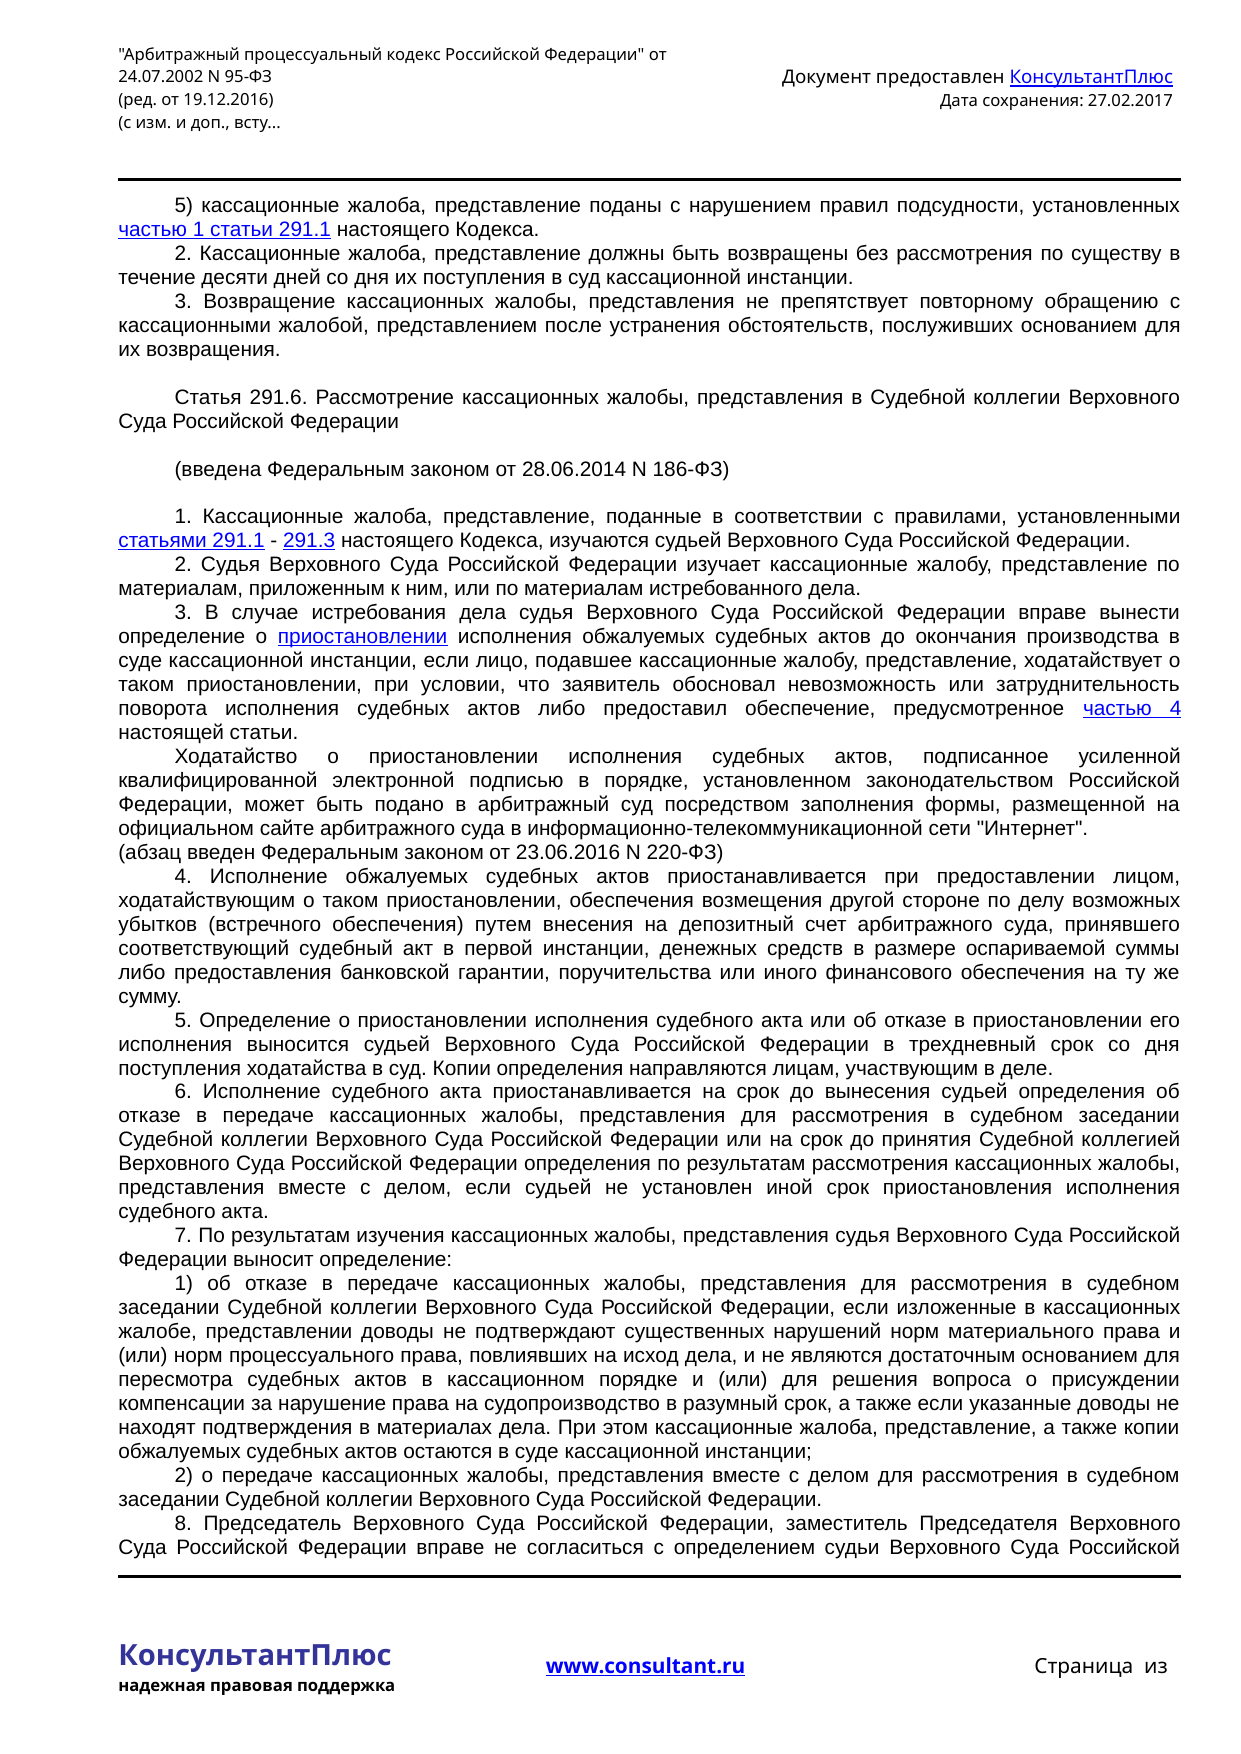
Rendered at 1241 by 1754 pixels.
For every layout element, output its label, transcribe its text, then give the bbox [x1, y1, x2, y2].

text 6. Исполнение судебного акта приостанавливается на срок до вынесения судьей определения об отказе в передаче кассационных жалобы, представления для рассмотрения в судебном заседании Судебной коллегии Верховного Суда Российской Федерации или на срок до принятия Судебной коллегией Верховного Суда Российской Федерации определения по результатам рассмотрения кассационных жалобы, представления вместе с делом, если судьей не установлен иной срок приостановления исполнения судебного акта. [118, 1079, 1181, 1223]
text 8. Председатель Верховного Суда Российской Федерации, заместитель Председателя Верховного Суда Российской Федерации вправе не согласиться с определением судьи Верховного Суда Российской [118, 1511, 1181, 1558]
text 2) о передаче кассационных жалобы, представления вместе с делом для рассмотрения в судебном заседании Судебной коллегии Верховного Суда Российской Федерации. [118, 1463, 1181, 1511]
text 1) об отказе в передаче кассационных жалобы, представления для рассмотрения в судебном заседании Судебной коллегии Верховного Суда Российской Федерации, если изложенные в кассационных жалобе, представлении доводы не подтверждают существенных нарушений норм материального права и (или) норм процессуального права, повлиявших на исход дела, и не являются достаточным основанием для пересмотра судебных актов в кассационном порядке и (или) для решения вопроса о присуждении компенсации за нарушение права на судопроизводство в разумный срок, а также если указанные доводы не находят подтверждения в материалах дела. При этом кассационные жалоба, представление, а также копии обжалуемых судебных актов остаются в суде кассационной инстанции; [118, 1271, 1181, 1463]
text 3. В случае истребования дела судья Верховного Суда Российской Федерации вправе вынести определение о приостановлении исполнения обжалуемых судебных актов до окончания производства в суде кассационной инстанции, если лицо, подавшее кассационные жалобу, представление, ходатайствует о таком приостановлении, при условии, что заявитель обосновал невозможность или затруднительность поворота исполнения судебных актов либо предоставил обеспечение, предусмотренное частью 4 настоящей статьи. [118, 600, 1181, 744]
text 3. Возвращение кассационных жалобы, представления не препятствует повторному обращению с кассационными жалобой, представлением после устранения обстоятельств, послуживших основанием для их возвращения. [118, 289, 1181, 361]
text Ходатайство о приостановлении исполнения судебных актов, подписанное усиленной квалифицированной электронной подписью в порядке, установленном законодательством Российской Федерации, может быть подано в арбитражный суд посредством заполнения формы, размещенной на официальном сайте арбитражного суда в информационно-телекоммуникационной сети "Интернет". [118, 744, 1181, 840]
text (введена Федеральным законом от 28.06.2014 N 186-ФЗ) [118, 456, 1181, 480]
text 1. Кассационные жалоба, представление, поданные в соответствии с правилами, установленными статьями 291.1 - 291.3 настоящего Кодекса, изучаются судьей Верховного Суда Российской Федерации. [118, 504, 1181, 552]
text 5. Определение о приостановлении исполнения судебного акта или об отказе в приостановлении его исполнения выносится судьей Верховного Суда Российской Федерации в трехдневный срок со дня поступления ходатайства в суд. Копии определения направляются лицам, участвующим в деле. [118, 1007, 1181, 1079]
text (абзац введен Федеральным законом от 23.06.2016 N 220-ФЗ) [118, 840, 1181, 864]
text 5) кассационные жалоба, представление поданы с нарушением правил подсудности, установленных частью 1 статьи 291.1 настоящего Кодекса. [118, 193, 1181, 241]
text 2. Кассационные жалоба, представление должны быть возвращены без рассмотрения по существу в течение десяти дней со дня их поступления в суд кассационной инстанции. [118, 241, 1181, 289]
text 2. Судья Верховного Суда Российской Федерации изучает кассационные жалобу, представление по материалам, приложенным к ним, или по материалам истребованного дела. [118, 552, 1181, 600]
text 7. По результатам изучения кассационных жалобы, представления судья Верховного Суда Российской Федерации выносит определение: [118, 1223, 1181, 1271]
text 4. Исполнение обжалуемых судебных актов приостанавливается при предоставлении лицом, ходатайствующим о таком приостановлении, обеспечения возмещения другой стороне по делу возможных убытков (встречного обеспечения) путем внесения на депозитный счет арбитражного суда, принявшего соответствующий судебный акт в первой инстанции, денежных средств в размере оспариваемой суммы либо предоставления банковской гарантии, поручительства или иного финансового обеспечения на ту же сумму. [118, 864, 1181, 1007]
subtitle Статья 291.6. Рассмотрение кассационных жалобы, представления в Судебной коллегии Верховного Суда Российской Федерации [118, 384, 1181, 432]
